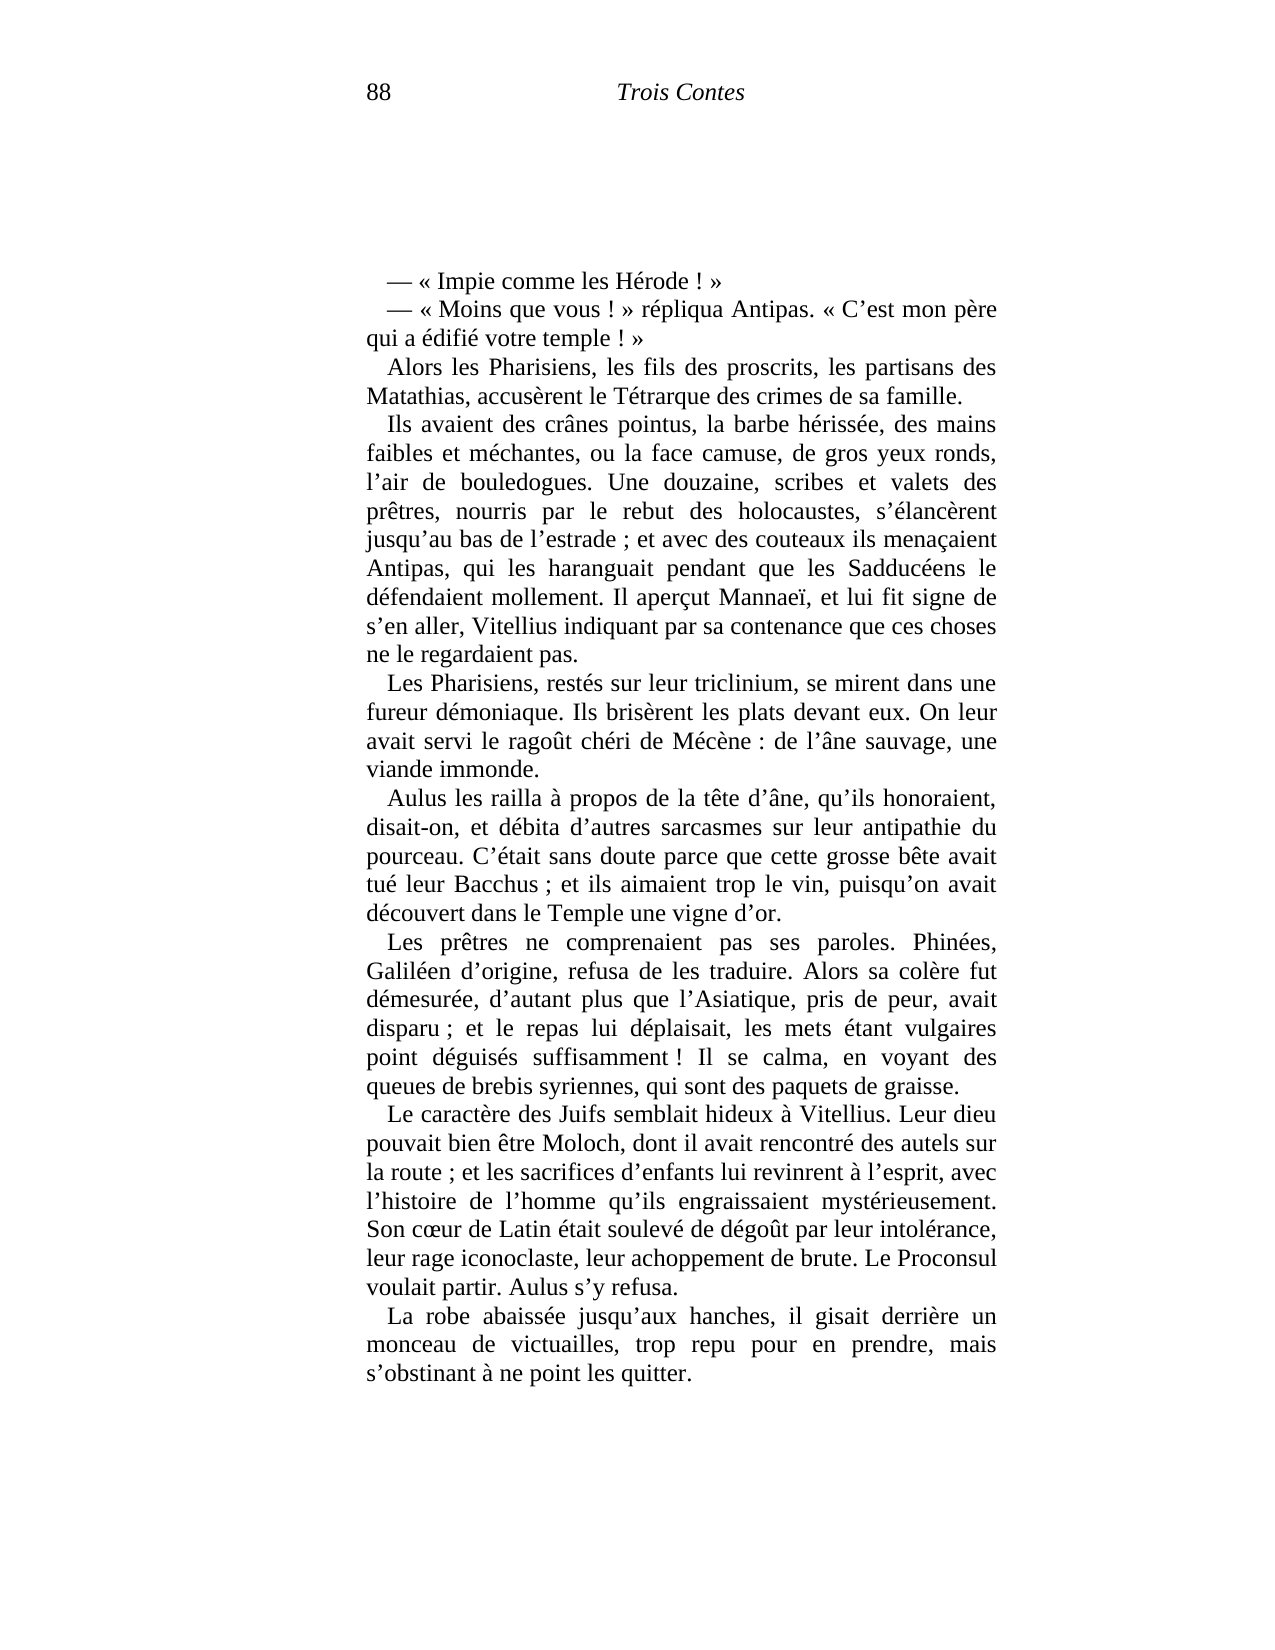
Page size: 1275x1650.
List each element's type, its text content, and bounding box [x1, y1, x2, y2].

text Alors les Pharisiens, les fils des proscrits, les partisans des Matathias, accusèrent le Tétrarque des crimes de sa famille. [366, 352, 997, 409]
text Ils avaient des crânes pointus, la barbe hérissée, des mains faibles et méchantes, ou la face camuse, de gros yeux ronds, l’air de bouledogues. Une douzaine, scribes et valets des prêtres, nourris par le rebut des holocaustes, s’élancèrent jusqu’au bas de l’estrade ; et avec des couteaux ils menaçaient Antipas, qui les haranguait pendant que les Sadducéens le défendaient mollement. Il aperçut Mannaeï, et lui fit signe de s’en aller, Vitellius indiquant par sa contenance que ces choses ne le regardaient pas. [366, 409, 997, 668]
text Aulus les railla à propos de la tête d’âne, qu’ils honoraient, disait-on, et débita d’autres sarcasmes sur leur antipathie du pourceau. C’était sans doute parce que cette grosse bête avait tué leur Bacchus ; et ils aimaient trop le vin, puisqu’on avait découvert dans le Temple une vigne d’or. [366, 783, 997, 927]
text Le caractère des Juifs semblait hideux à Vitellius. Leur dieu pouvait bien être Moloch, dont il avait rencontré des autels sur la route ; et les sacrifices d’enfants lui revinrent à l’esprit, avec l’histoire de l’homme qu’ils engraissaient mystérieusement. Son cœur de Latin était soulevé de dégoût par leur intolérance, leur rage iconoclaste, leur achoppement de brute. Le Proconsul voulait partir. Aulus s’y refusa. [366, 1099, 997, 1301]
text La robe abaissée jusqu’aux hanches, il gisait derrière un monceau de victuailles, trop repu pour en prendre, mais s’obstinant à ne point les quitter. [366, 1301, 997, 1387]
text — « Moins que vous ! » répliqua Antipas. « C’est mon père qui a édifié votre temple ! » [366, 294, 997, 352]
text Les prêtres ne comprenaient pas ses paroles. Phinées, Galiléen d’origine, refusa de les traduire. Alors sa colère fut démesurée, d’autant plus que l’Asiatique, pris de peur, avait disparu ; et le repas lui déplaisait, les mets étant vulgaires point déguisés suffisamment ! Il se calma, en voyant des queues de brebis syriennes, qui sont des paquets de graisse. [366, 927, 997, 1099]
text — « Impie comme les Hérode ! » [366, 266, 997, 294]
text Les Pharisiens, restés sur leur triclinium, se mirent dans une fureur démoniaque. Ils brisèrent les plats devant eux. On leur avait servi le ragoût chéri de Mécène : de l’âne sauvage, une viande immonde. [366, 668, 997, 783]
